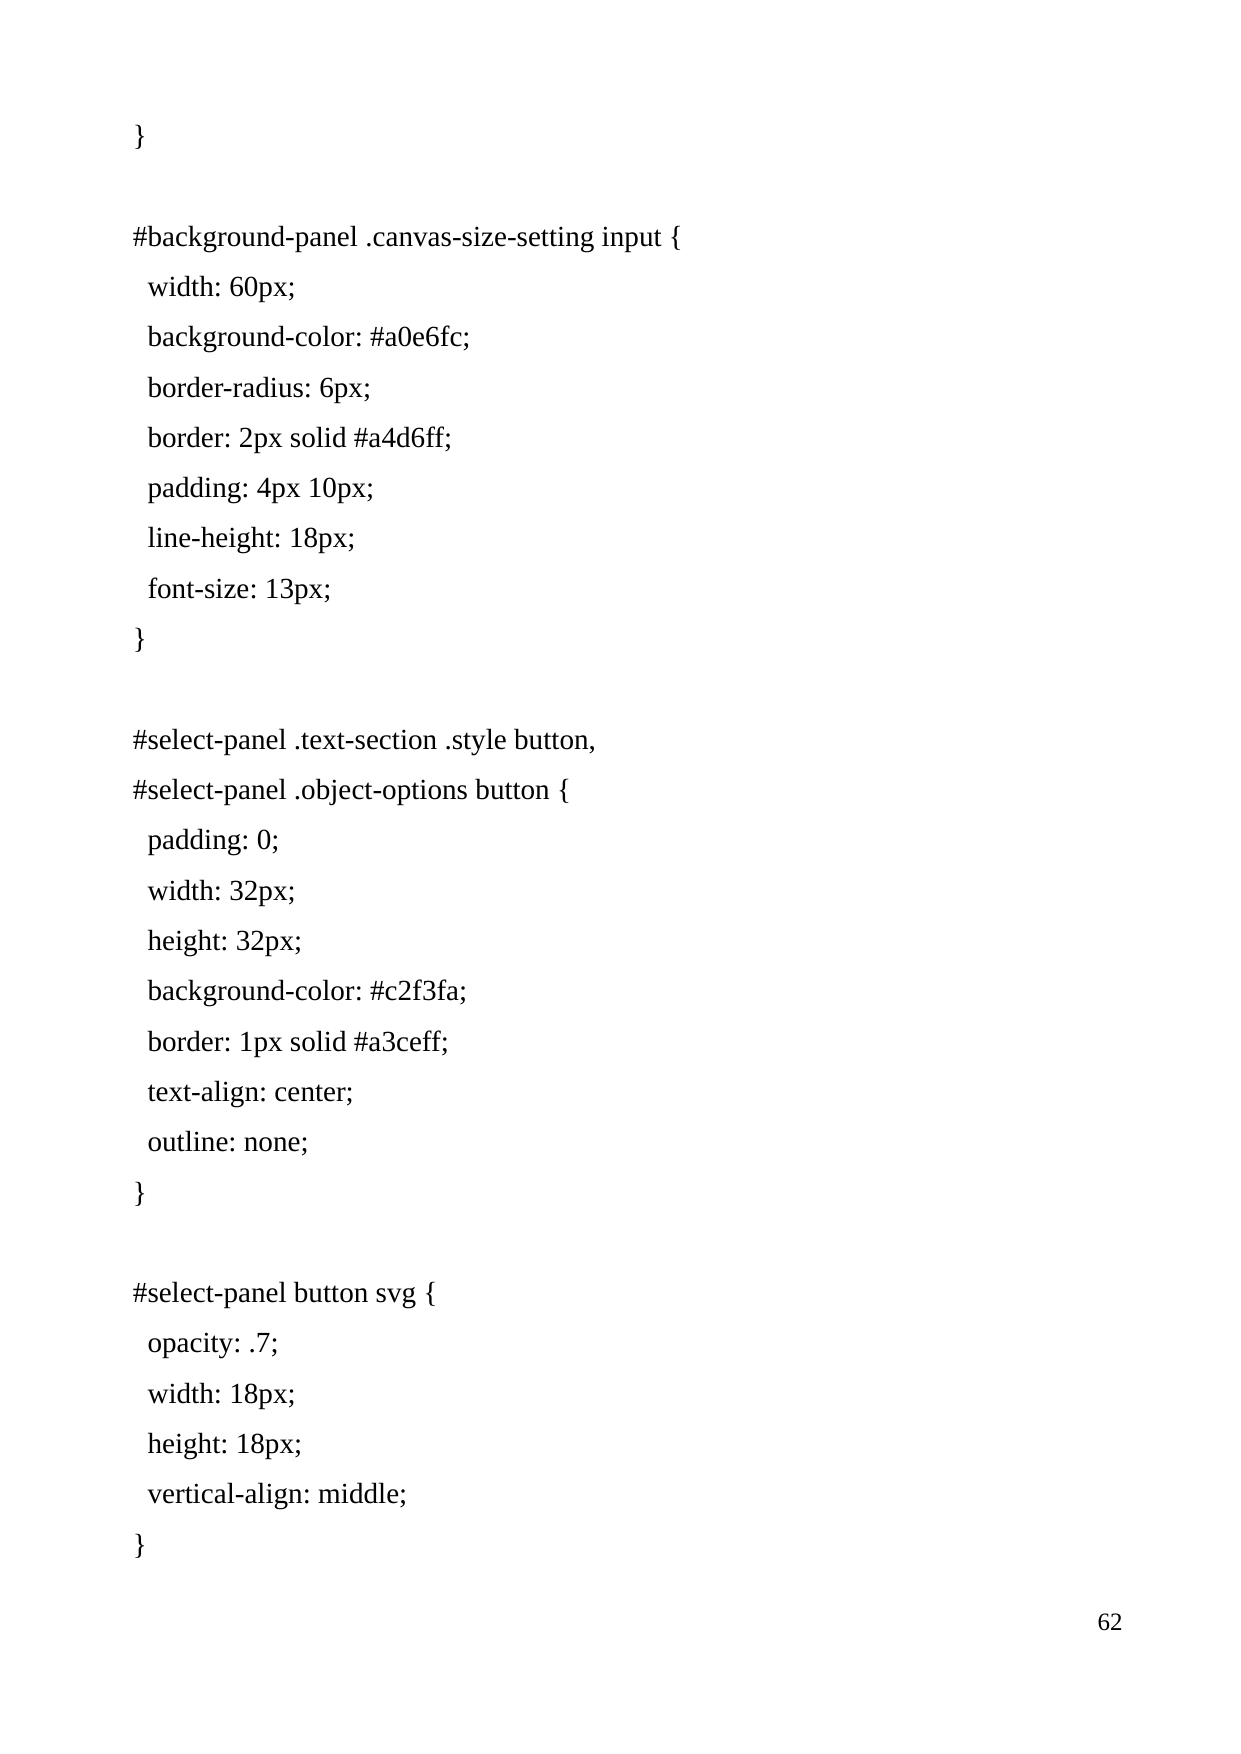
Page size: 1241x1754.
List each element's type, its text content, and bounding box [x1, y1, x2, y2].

text border: 2px solid #a4d6ff; [118, 420, 1122, 453]
text height: 32px; [118, 923, 1122, 957]
text padding: 4px 10px; [118, 470, 1122, 504]
text outline: none; [118, 1124, 1122, 1158]
text width: 60px; [118, 269, 1122, 303]
text background-color: #a0e6fc; [118, 319, 1122, 353]
text } [118, 1527, 1122, 1560]
text line-height: 18px; [118, 521, 1122, 554]
text } [118, 621, 1122, 655]
text border: 1px solid #a3ceff; [118, 1024, 1122, 1057]
text height: 18px; [118, 1426, 1122, 1460]
text width: 18px; [118, 1376, 1122, 1409]
text vertical-align: middle; [118, 1477, 1122, 1510]
text } [118, 1175, 1122, 1208]
text #background-panel .canvas-size-setting input { [118, 219, 1122, 252]
text font-size: 13px; [118, 571, 1122, 604]
text opacity: .7; [118, 1326, 1122, 1359]
text #select-panel .text-section .style button, [118, 722, 1122, 755]
text padding: 0; [118, 822, 1122, 856]
text width: 32px; [118, 873, 1122, 906]
text border-radius: 6px; [118, 370, 1122, 403]
text text-align: center; [118, 1074, 1122, 1108]
text #select-panel button svg { [118, 1275, 1122, 1309]
text #select-panel .object-options button { [118, 772, 1122, 806]
text background-color: #c2f3fa; [118, 973, 1122, 1007]
text } [118, 118, 1122, 152]
